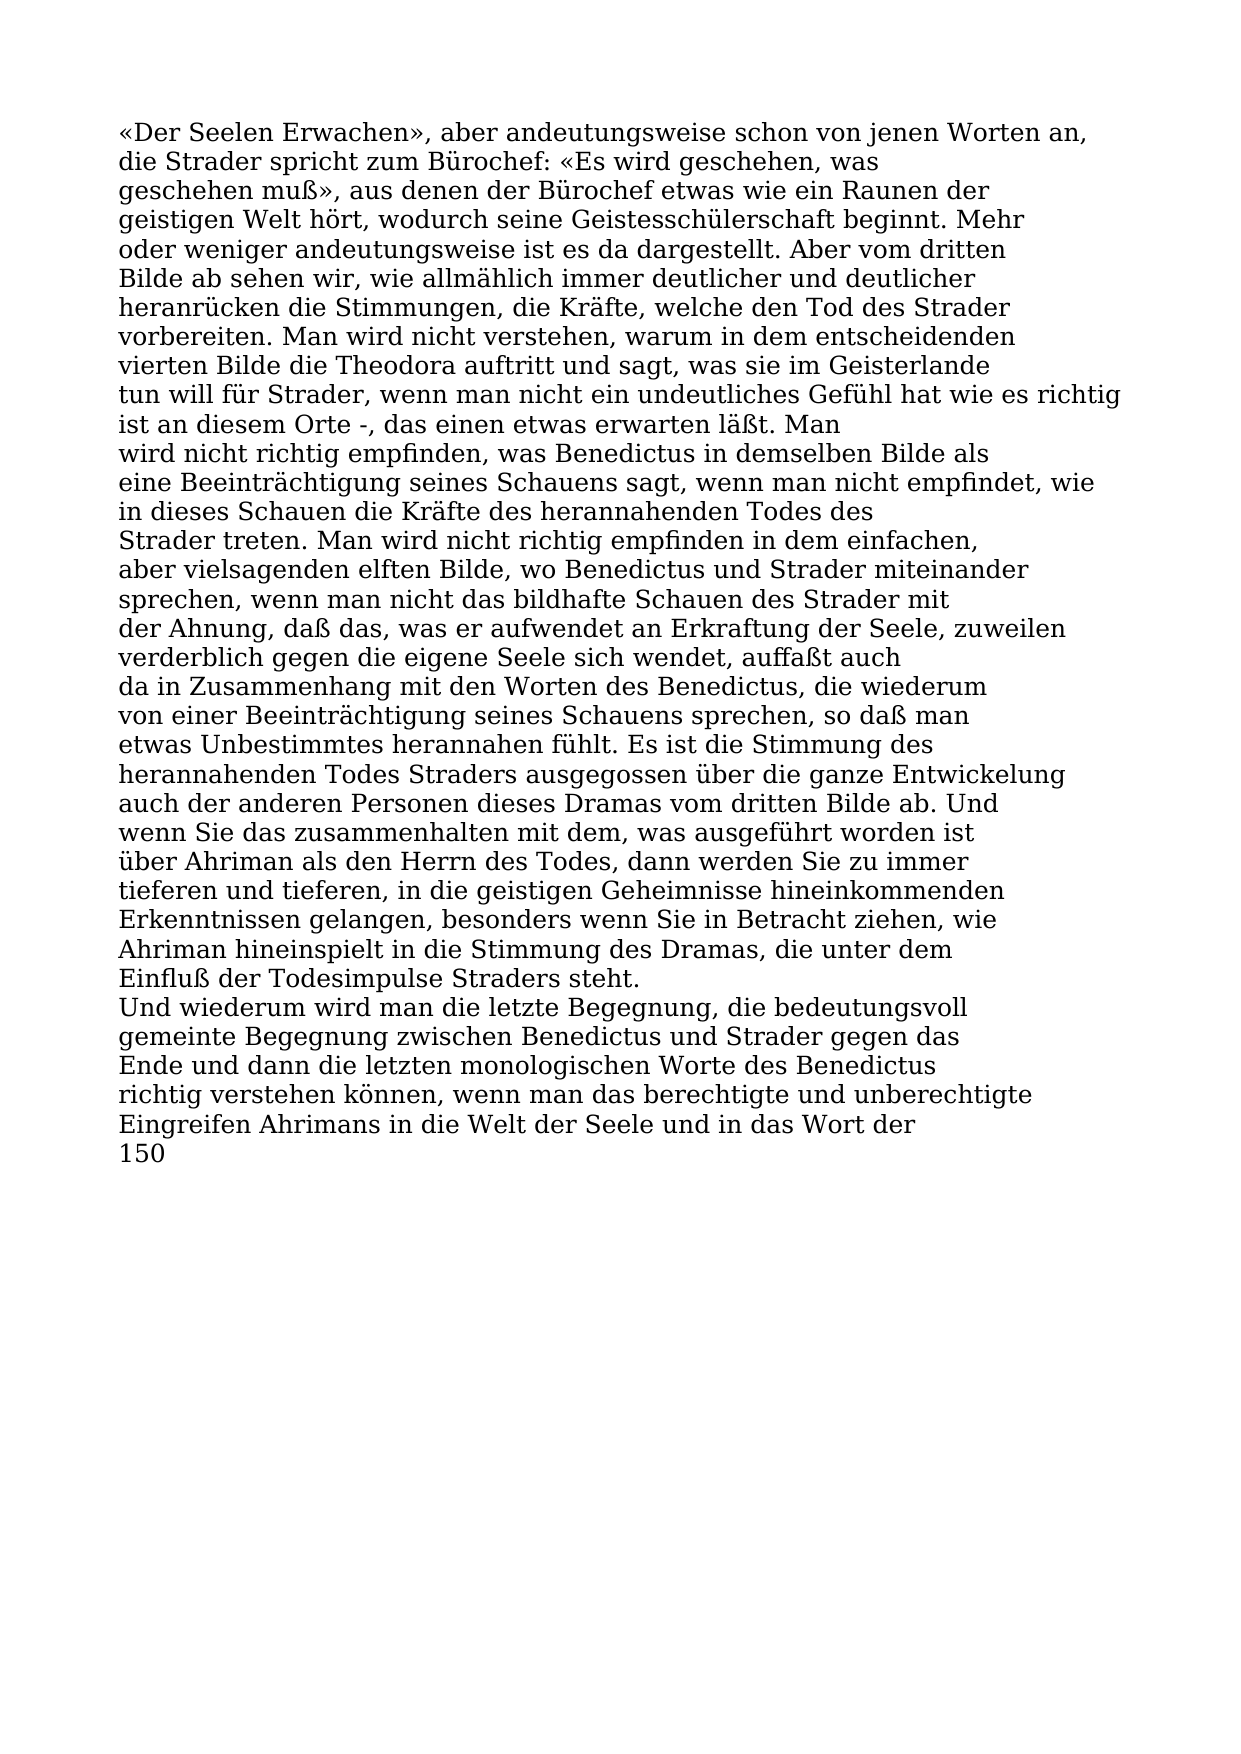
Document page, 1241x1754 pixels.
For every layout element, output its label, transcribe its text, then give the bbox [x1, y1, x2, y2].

text wird nicht richtig empfinden, was Benedictus in demselben Bilde als [118, 439, 1122, 468]
text richtig verstehen können, wenn man das berechtigte und unberechtigte [118, 1081, 1122, 1110]
text geschehen muß», aus denen der Bürochef etwas wie ein Raunen der [118, 176, 1122, 206]
text Eingreifen Ahrimans in die Welt der Seele und in das Wort der [118, 1110, 1122, 1139]
text Strader treten. Man wird nicht richtig empfinden in dem einfachen, [118, 526, 1122, 556]
text über Ahriman als den Herrn des Todes, dann werden Sie zu immer [118, 847, 1122, 876]
text oder weniger andeutungsweise ist es da dargestellt. Aber vom dritten [118, 235, 1122, 264]
text Erkenntnissen gelangen, besonders wenn Sie in Betracht ziehen, wie [118, 906, 1122, 935]
text etwas Unbestimmtes herannahen fühlt. Es ist die Stimmung des herannahenden Todes Straders ausgegossen über die ganze Entwickelung [118, 731, 1122, 789]
text eine Beeinträchtigung seines Schauens sagt, wenn man nicht empfindet, wie in dieses Schauen die Kräfte des herannahenden Todes des [118, 468, 1122, 526]
text geistigen Welt hört, wodurch seine Geistesschülerschaft beginnt. Mehr [118, 206, 1122, 235]
text «Der Seelen Erwachen», aber andeutungsweise schon von jenen Worten an, die Strader spricht zum Bürochef: «Es wird geschehen, was [118, 118, 1122, 176]
text wenn Sie das zusammenhalten mit dem, was ausgeführt worden ist [118, 818, 1122, 847]
text vorbereiten. Man wird nicht verstehen, warum in dem entscheidenden [118, 322, 1122, 351]
text Einfluß der Todesimpulse Straders steht. [118, 964, 1122, 993]
text aber vielsagenden elften Bilde, wo Benedictus und Strader miteinander sprechen, wenn man nicht das bildhafte Schauen des Strader mit [118, 556, 1122, 614]
text tun will für Strader, wenn man nicht ein undeutliches Gefühl hat wie es richtig ist an diesem Orte -, das einen etwas erwarten läßt. Man [118, 381, 1122, 439]
text Ende und dann die letzten monologischen Worte des Benedictus [118, 1051, 1122, 1081]
text Und wiederum wird man die letzte Begegnung, die bedeutungsvoll [118, 993, 1122, 1022]
text tieferen und tieferen, in die geistigen Geheimnisse hineinkommenden [118, 876, 1122, 906]
text da in Zusammenhang mit den Worten des Benedictus, die wiederum [118, 672, 1122, 701]
text 150 [118, 1139, 1122, 1168]
text der Ahnung, daß das, was er aufwendet an Erkraftung der Seele, zuweilen verderblich gegen die eigene Seele sich wendet, auffaßt auch [118, 614, 1122, 672]
text auch der anderen Personen dieses Dramas vom dritten Bilde ab. Und [118, 789, 1122, 818]
text vierten Bilde die Theodora auftritt und sagt, was sie im Geisterlande [118, 351, 1122, 381]
text Bilde ab sehen wir, wie allmählich immer deutlicher und deutlicher [118, 264, 1122, 293]
text heranrücken die Stimmungen, die Kräfte, welche den Tod des Strader [118, 293, 1122, 322]
text Ahriman hineinspielt in die Stimmung des Dramas, die unter dem [118, 935, 1122, 964]
text gemeinte Begegnung zwischen Benedictus und Strader gegen das [118, 1022, 1122, 1051]
text von einer Beeinträchtigung seines Schauens sprechen, so daß man [118, 701, 1122, 731]
